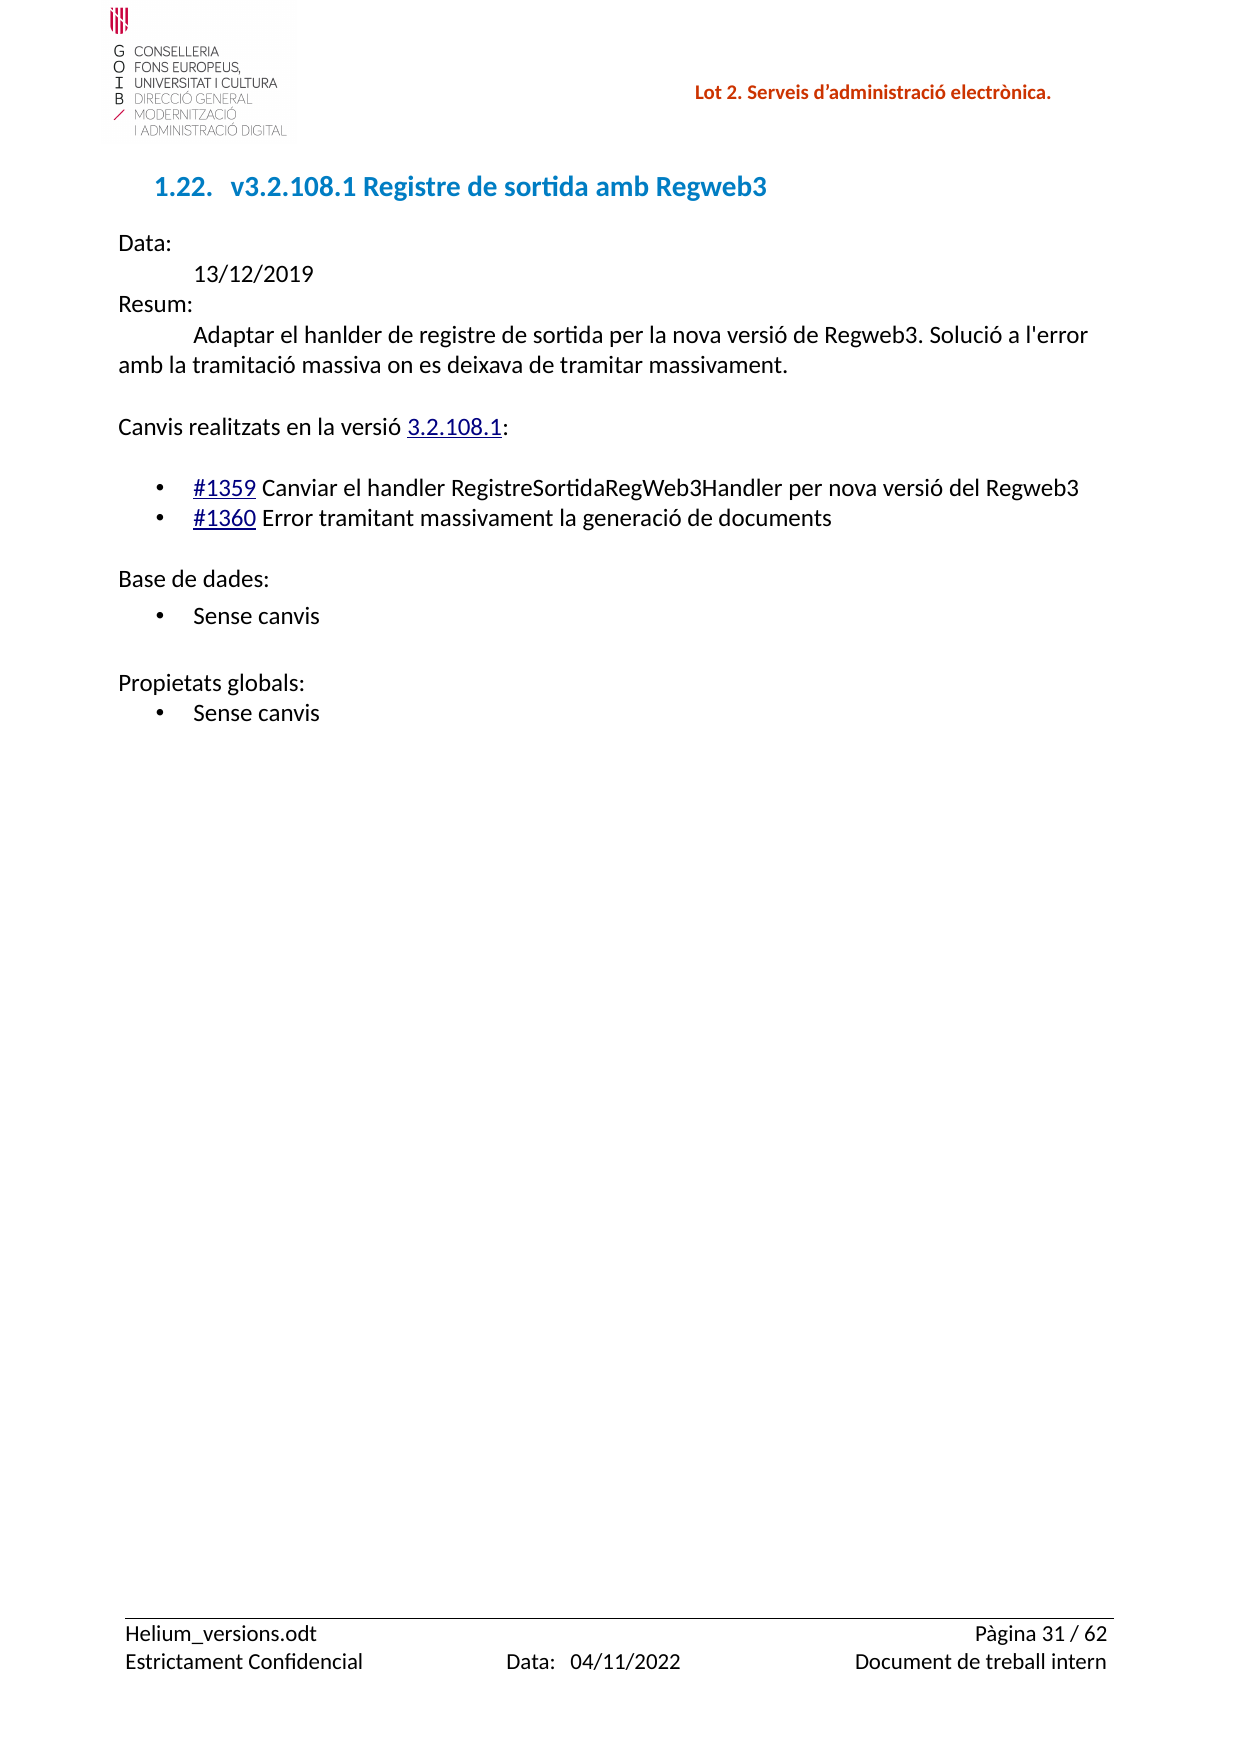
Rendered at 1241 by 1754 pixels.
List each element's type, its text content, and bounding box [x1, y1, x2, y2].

list Sense canvis [156, 600, 1122, 630]
text 13/12/2019 [118, 258, 1122, 289]
text Propietats globals: [118, 667, 1122, 697]
text Base de dades: [118, 563, 1122, 594]
list #1360 Error tramitant massivament la generació de documents [156, 502, 1122, 533]
picture [100, 0, 297, 144]
subtitle v3.2.108.1 Registre de sortida amb Regweb3 [153, 168, 1122, 204]
list Sense canvis [156, 697, 1122, 728]
text Adaptar el hanlder de registre de sortida per la nova versió de Regweb3. Solució a l'error amb la tramitació massiva on es deixava de tramitar massivament. [118, 319, 1122, 380]
text Canvis realitzats en la versió 3.2.108.1: [118, 411, 1122, 441]
list #1359 Canviar el handler RegistreSortidaRegWeb3Handler per nova versió del Regweb3 [156, 472, 1122, 502]
text Resum: [118, 289, 1122, 319]
text Data: [118, 228, 1122, 258]
